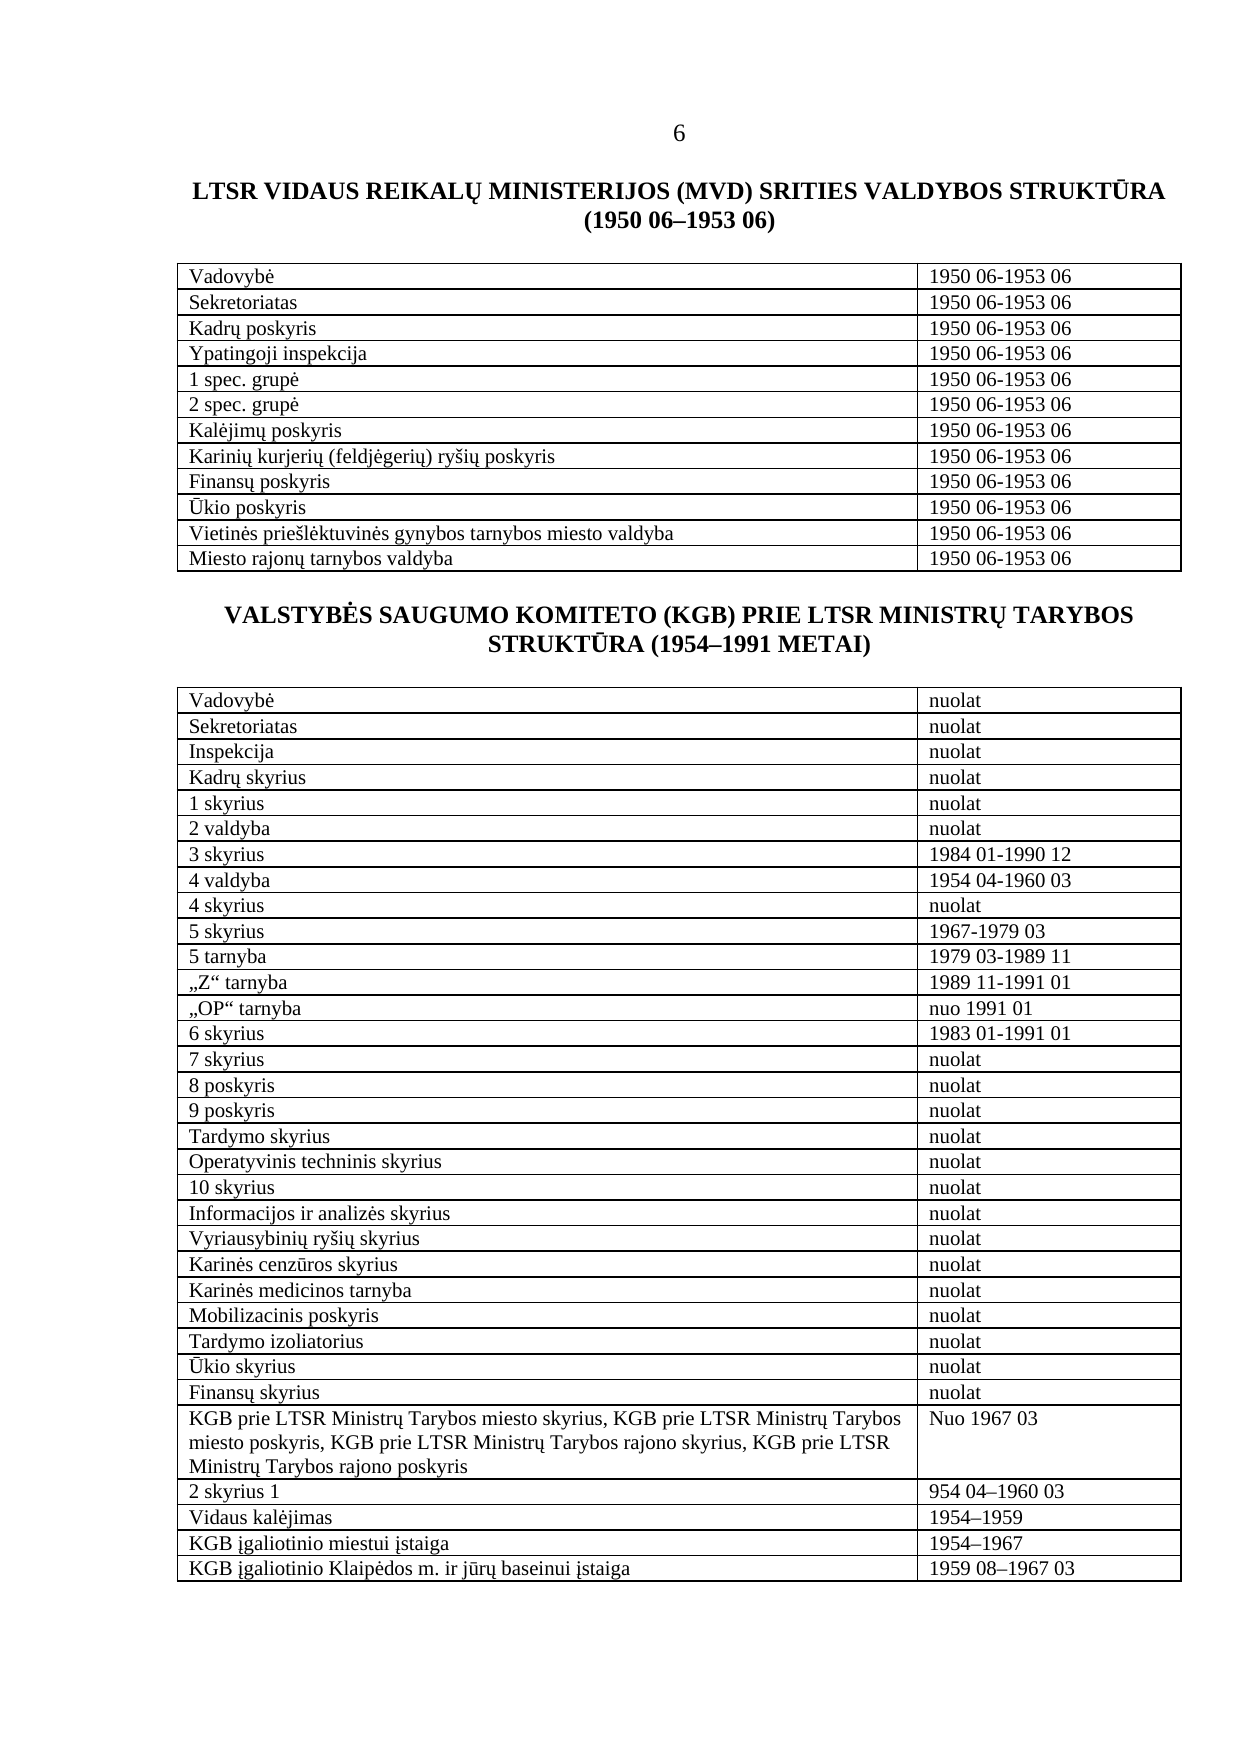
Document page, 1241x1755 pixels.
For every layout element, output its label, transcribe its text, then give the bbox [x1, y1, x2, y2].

table_cell 8 poskyris [178, 1073, 917, 1097]
table_cell Nuo 1967 03 [918, 1406, 1180, 1478]
table_cell 1 spec. grupė [178, 367, 917, 391]
table_cell nuolat [918, 1150, 1180, 1173]
table_cell nuolat [918, 791, 1180, 815]
table_cell nuolat [918, 1047, 1180, 1071]
table_cell nuolat [918, 816, 1180, 840]
table_header nuolat [918, 688, 1180, 712]
table_cell nuolat [918, 893, 1180, 917]
table_cell Vietinės priešlėktuvinės gynybos tarnybos miesto valdyba [178, 521, 917, 544]
table_header Vadovybė [178, 688, 917, 712]
table_cell Kalėjimų poskyris [178, 418, 917, 442]
table_cell 1950 06-1953 06 [918, 495, 1180, 519]
table_cell „OP“ tarnyba [178, 996, 917, 1020]
table_cell Kadrų skyrius [178, 765, 917, 789]
table_cell „Z“ tarnyba [178, 970, 917, 994]
table_cell Karinės cenzūros skyrius [178, 1252, 917, 1276]
table_cell nuolat [918, 1175, 1180, 1199]
table_cell nuolat [918, 1303, 1180, 1327]
table_cell 1954 04-1960 03 [918, 868, 1180, 892]
table_cell Informacijos ir analizės skyrius [178, 1201, 917, 1225]
table_cell nuolat [918, 714, 1180, 738]
table_cell KGB įgaliotinio Klaipėdos m. ir jūrų baseinui įstaiga [178, 1556, 917, 1580]
table_cell nuolat [918, 1380, 1180, 1404]
table_cell nuolat [918, 1098, 1180, 1122]
table_cell nuolat [918, 1124, 1180, 1148]
table_cell 1954–1967 [918, 1531, 1180, 1555]
table_cell Sekretoriatas [178, 290, 917, 314]
table_cell Tardymo skyrius [178, 1124, 917, 1148]
table_cell Mobilizacinis poskyris [178, 1303, 917, 1327]
table_cell KGB įgaliotinio miestui įstaiga [178, 1531, 917, 1555]
table_cell Ypatingoji inspekcija [178, 341, 917, 365]
table_header 1950 06-1953 06 [918, 264, 1180, 288]
table_cell Ūkio skyrius [178, 1355, 917, 1378]
table_cell 1950 06-1953 06 [918, 521, 1180, 544]
table_cell Miesto rajonų tarnybos valdyba [178, 546, 917, 570]
table_cell Finansų skyrius [178, 1380, 917, 1404]
table_cell 1950 06-1953 06 [918, 444, 1180, 468]
text VALSTYBĖS SAUGUMO KOMITETO (KGB) PRIE LTSR MINISTRŲ TARYBOS STRUKTŪRA (1954–1991 METAI) [177, 600, 1181, 658]
table_cell 5 tarnyba [178, 945, 917, 968]
table_cell nuolat [918, 765, 1180, 789]
table_cell 4 valdyba [178, 868, 917, 892]
table_cell nuolat [918, 1252, 1180, 1276]
table_cell 1950 06-1953 06 [918, 469, 1180, 493]
table_cell 5 skyrius [178, 919, 917, 943]
table_cell nuolat [918, 1226, 1180, 1250]
table_cell Karinių kurjerių (feldjėgerių) ryšių poskyris [178, 444, 917, 468]
table_cell 10 skyrius [178, 1175, 917, 1199]
table_cell Vidaus kalėjimas [178, 1505, 917, 1529]
table_cell 6 skyrius [178, 1021, 917, 1045]
table_cell nuolat [918, 1073, 1180, 1097]
table_header Vadovybė [178, 264, 917, 288]
table_cell 1967-1979 03 [918, 919, 1180, 943]
table_cell 3 skyrius [178, 842, 917, 866]
table_cell 1950 06-1953 06 [918, 316, 1180, 339]
table_cell nuolat [918, 1329, 1180, 1353]
table_cell Sekretoriatas [178, 714, 917, 738]
table_cell 9 poskyris [178, 1098, 917, 1122]
table_cell nuolat [918, 740, 1180, 763]
table_cell 1959 08–1967 03 [918, 1556, 1180, 1580]
table_cell Tardymo izoliatorius [178, 1329, 917, 1353]
table_cell Vyriausybinių ryšių skyrius [178, 1226, 917, 1250]
table_cell nuolat [918, 1278, 1180, 1302]
table_cell Inspekcija [178, 740, 917, 763]
table_cell 1 skyrius [178, 791, 917, 815]
table_cell 1984 01-1990 12 [918, 842, 1180, 866]
table_cell nuolat [918, 1201, 1180, 1225]
table_cell nuolat [918, 1355, 1180, 1378]
table_cell 1954–1959 [918, 1505, 1180, 1529]
table_cell 4 skyrius [178, 893, 917, 917]
table_cell Karinės medicinos tarnyba [178, 1278, 917, 1302]
table_cell 2 spec. grupė [178, 392, 917, 416]
table_cell KGB prie LTSR Ministrų Tarybos miesto skyrius, KGB prie LTSR Ministrų Tarybos miesto poskyris, KGB prie LTSR Ministrų Tarybos rajono skyrius, KGB prie LTSR Ministrų Tarybos rajono poskyris [178, 1406, 917, 1478]
table_cell 2 valdyba [178, 816, 917, 840]
table_cell 1950 06-1953 06 [918, 290, 1180, 314]
table_cell 2 skyrius 1 [178, 1480, 917, 1503]
table_cell 954 04–1960 03 [918, 1480, 1180, 1503]
table_cell 1989 11-1991 01 [918, 970, 1180, 994]
table_cell 1983 01-1991 01 [918, 1021, 1180, 1045]
table_cell Operatyvinis techninis skyrius [178, 1150, 917, 1173]
table_cell nuo 1991 01 [918, 996, 1180, 1020]
table_cell 1950 06-1953 06 [918, 341, 1180, 365]
table_cell 1950 06-1953 06 [918, 418, 1180, 442]
table_cell 1950 06-1953 06 [918, 367, 1180, 391]
table_cell 1950 06-1953 06 [918, 546, 1180, 570]
text LTSR VIDAUS REIKALŲ MINISTERIJOS (MVD) SRITIES VALDYBOS STRUKTŪRA (1950 06–1953 06) [177, 176, 1181, 234]
table_cell Kadrų poskyris [178, 316, 917, 339]
table_cell 7 skyrius [178, 1047, 917, 1071]
table_cell 1950 06-1953 06 [918, 392, 1180, 416]
table_cell 1979 03-1989 11 [918, 945, 1180, 968]
table_cell Ūkio poskyris [178, 495, 917, 519]
table_cell Finansų poskyris [178, 469, 917, 493]
